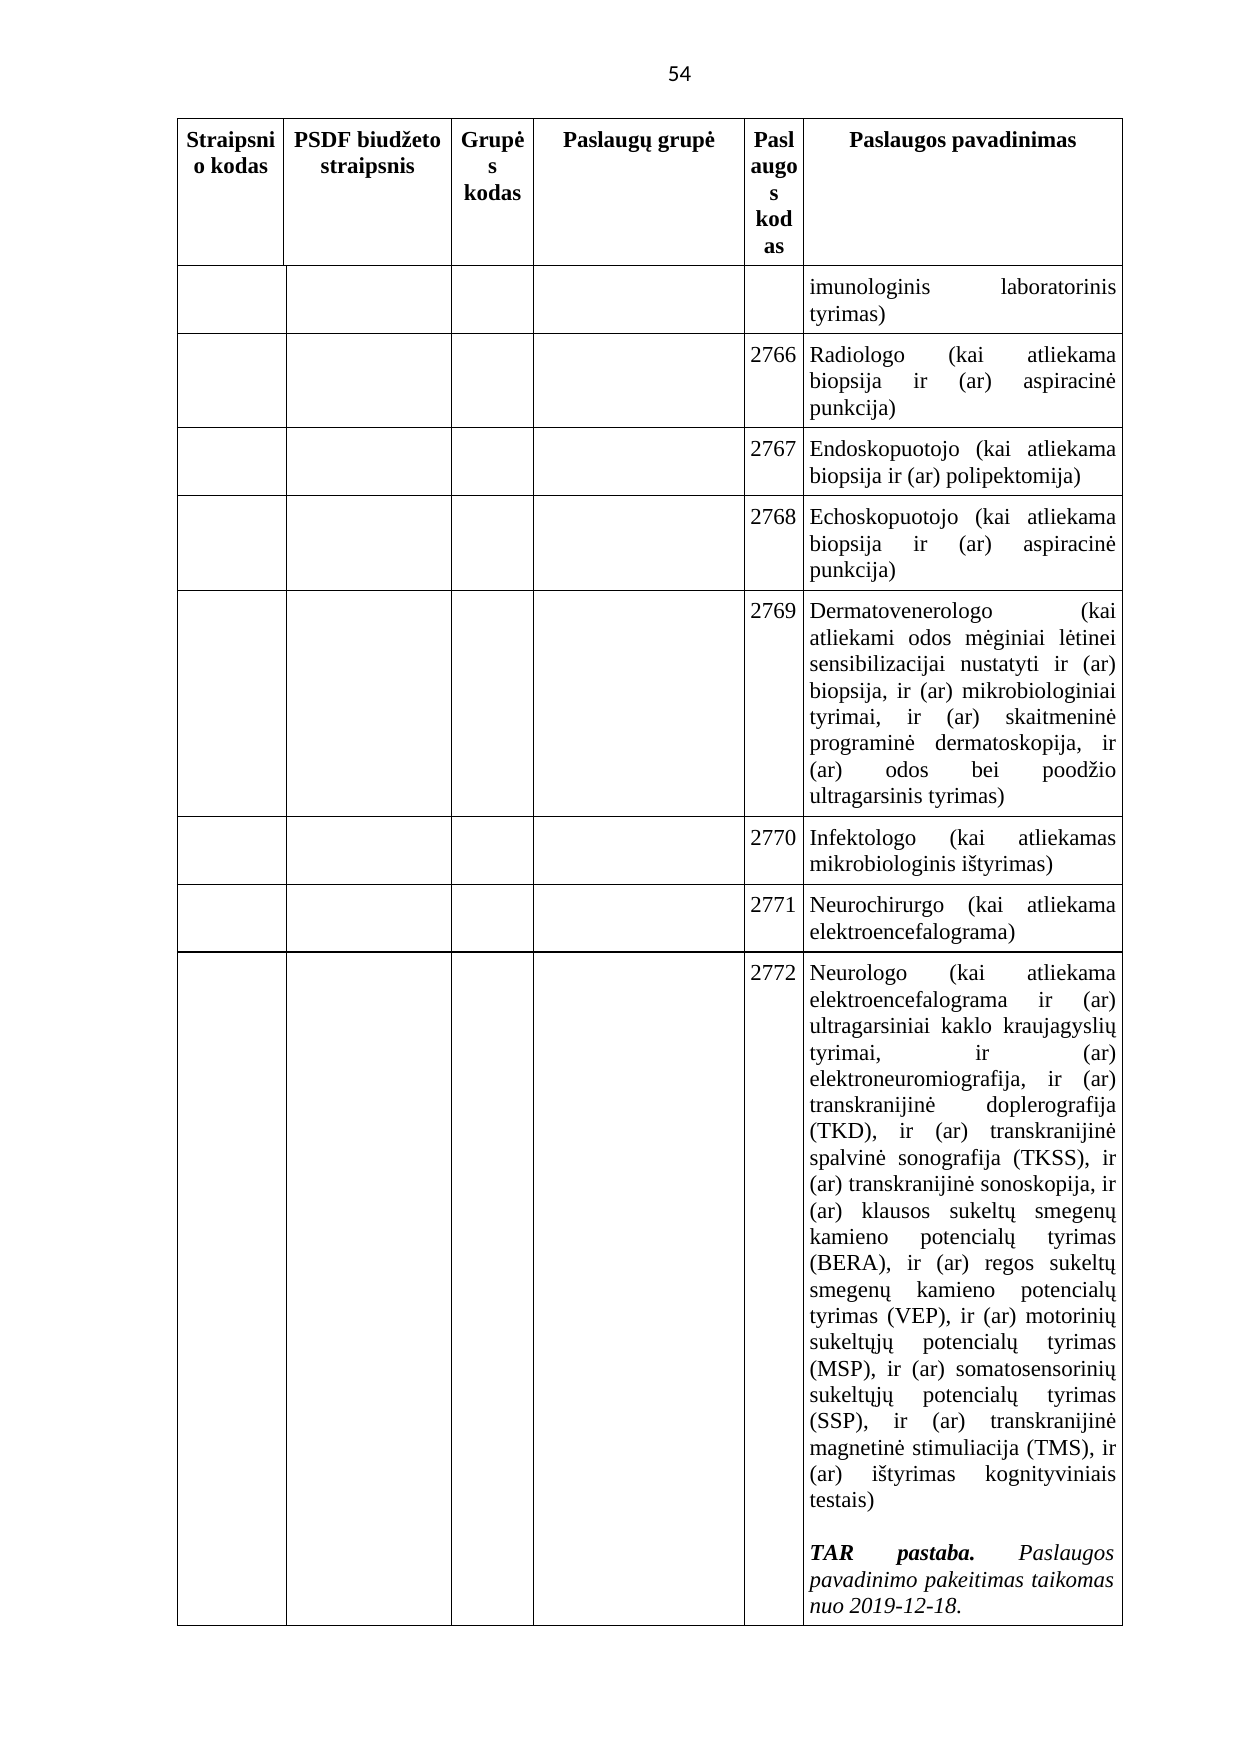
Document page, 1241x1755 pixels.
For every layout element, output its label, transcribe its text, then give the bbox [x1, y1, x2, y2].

table_cell [287, 953, 451, 1625]
table_cell [745, 266, 803, 333]
table_header PSDF biudžeto straipsnis [284, 119, 451, 265]
table_cell [287, 591, 451, 816]
table_cell [534, 885, 744, 951]
table_cell 2769 [745, 591, 803, 816]
table_cell [287, 266, 451, 333]
table_cell Echoskopuotojo (kai atliekama biopsija ir (ar) aspiracinė punkcija) [804, 496, 1122, 589]
table_cell [178, 496, 286, 589]
table_cell [178, 428, 286, 495]
table_cell [534, 591, 744, 816]
table_cell Infektologo (kai atliekamas mikrobiologinis ištyrimas) [804, 817, 1122, 883]
table_cell [178, 591, 286, 816]
table_cell [534, 496, 744, 589]
table_cell 2771 [745, 885, 803, 951]
table_cell [534, 953, 744, 1625]
table_cell [287, 496, 451, 589]
table_header Paslaugos kodas [745, 119, 803, 265]
table_cell 2767 [745, 428, 803, 495]
table_cell [452, 334, 533, 427]
table_cell [287, 428, 451, 495]
table_cell [534, 428, 744, 495]
table_cell [452, 266, 533, 333]
table_cell Dermatovenerologo (kai atliekami odos mėginiai lėtinei sensibilizacijai nustatyti ir (ar) biopsija, ir (ar) mikrobiologiniai tyrimai, ir (ar) skaitmeninė programinė dermatoskopija, ir (ar) odos bei poodžio ultragarsinis tyrimas) [804, 591, 1122, 816]
table_cell [452, 885, 533, 951]
table_cell [452, 496, 533, 589]
table_cell imunologinis laboratorinis tyrimas) [804, 266, 1122, 333]
table_cell Neurologo (kai atliekama elektroencefalograma ir (ar) ultragarsiniai kaklo kraujagyslių tyrimai, ir (ar) elektroneuromiografija, ir (ar) transkranijinė doplerografija (TKD), ir (ar) transkranijinė spalvinė sonografija (TKSS), ir (ar) transkranijinė sonoskopija, ir (ar) klausos sukeltų smegenų kamieno potencialų tyrimas (BERA), ir (ar) regos sukeltų smegenų kamieno potencialų tyrimas (VEP), ir (ar) motorinių sukeltųjų potencialų tyrimas (MSP), ir (ar) somatosensorinių sukeltųjų potencialų tyrimas (SSP), ir (ar) transkranijinė magnetinė stimuliacija (TMS), ir (ar) ištyrimas kognityviniais testais) TAR pastaba. Paslaugos pavadinimo pakeitimas taikomas nuo 2019-12-18. [804, 953, 1122, 1625]
table_header Paslaugų grupė [534, 119, 744, 265]
table_cell [287, 885, 451, 951]
table_cell [452, 591, 533, 816]
table_header Paslaugos pavadinimas [804, 119, 1122, 265]
table_header Grupės kodas [452, 119, 533, 265]
table_header Straipsnio kodas [178, 119, 283, 265]
table_cell [452, 817, 533, 883]
table_cell [287, 334, 451, 427]
table_cell [534, 817, 744, 883]
table_cell [452, 428, 533, 495]
table_cell [178, 817, 286, 883]
table_cell Endoskopuotojo (kai atliekama biopsija ir (ar) polipektomija) [804, 428, 1122, 495]
table_cell 2772 [745, 953, 803, 1625]
table_cell Radiologo (kai atliekama biopsija ir (ar) aspiracinė punkcija) [804, 334, 1122, 427]
table_cell [178, 953, 286, 1625]
table_cell [287, 817, 451, 883]
table_cell [178, 266, 286, 333]
table_cell [178, 885, 286, 951]
table_cell 2766 [745, 334, 803, 427]
table_cell [534, 334, 744, 427]
table_cell [534, 266, 744, 333]
table_cell 2768 [745, 496, 803, 589]
table_cell 2770 [745, 817, 803, 883]
table_cell [178, 334, 286, 427]
table_cell [452, 953, 533, 1625]
table_cell Neurochirurgo (kai atliekama elektroencefalograma) [804, 885, 1122, 951]
